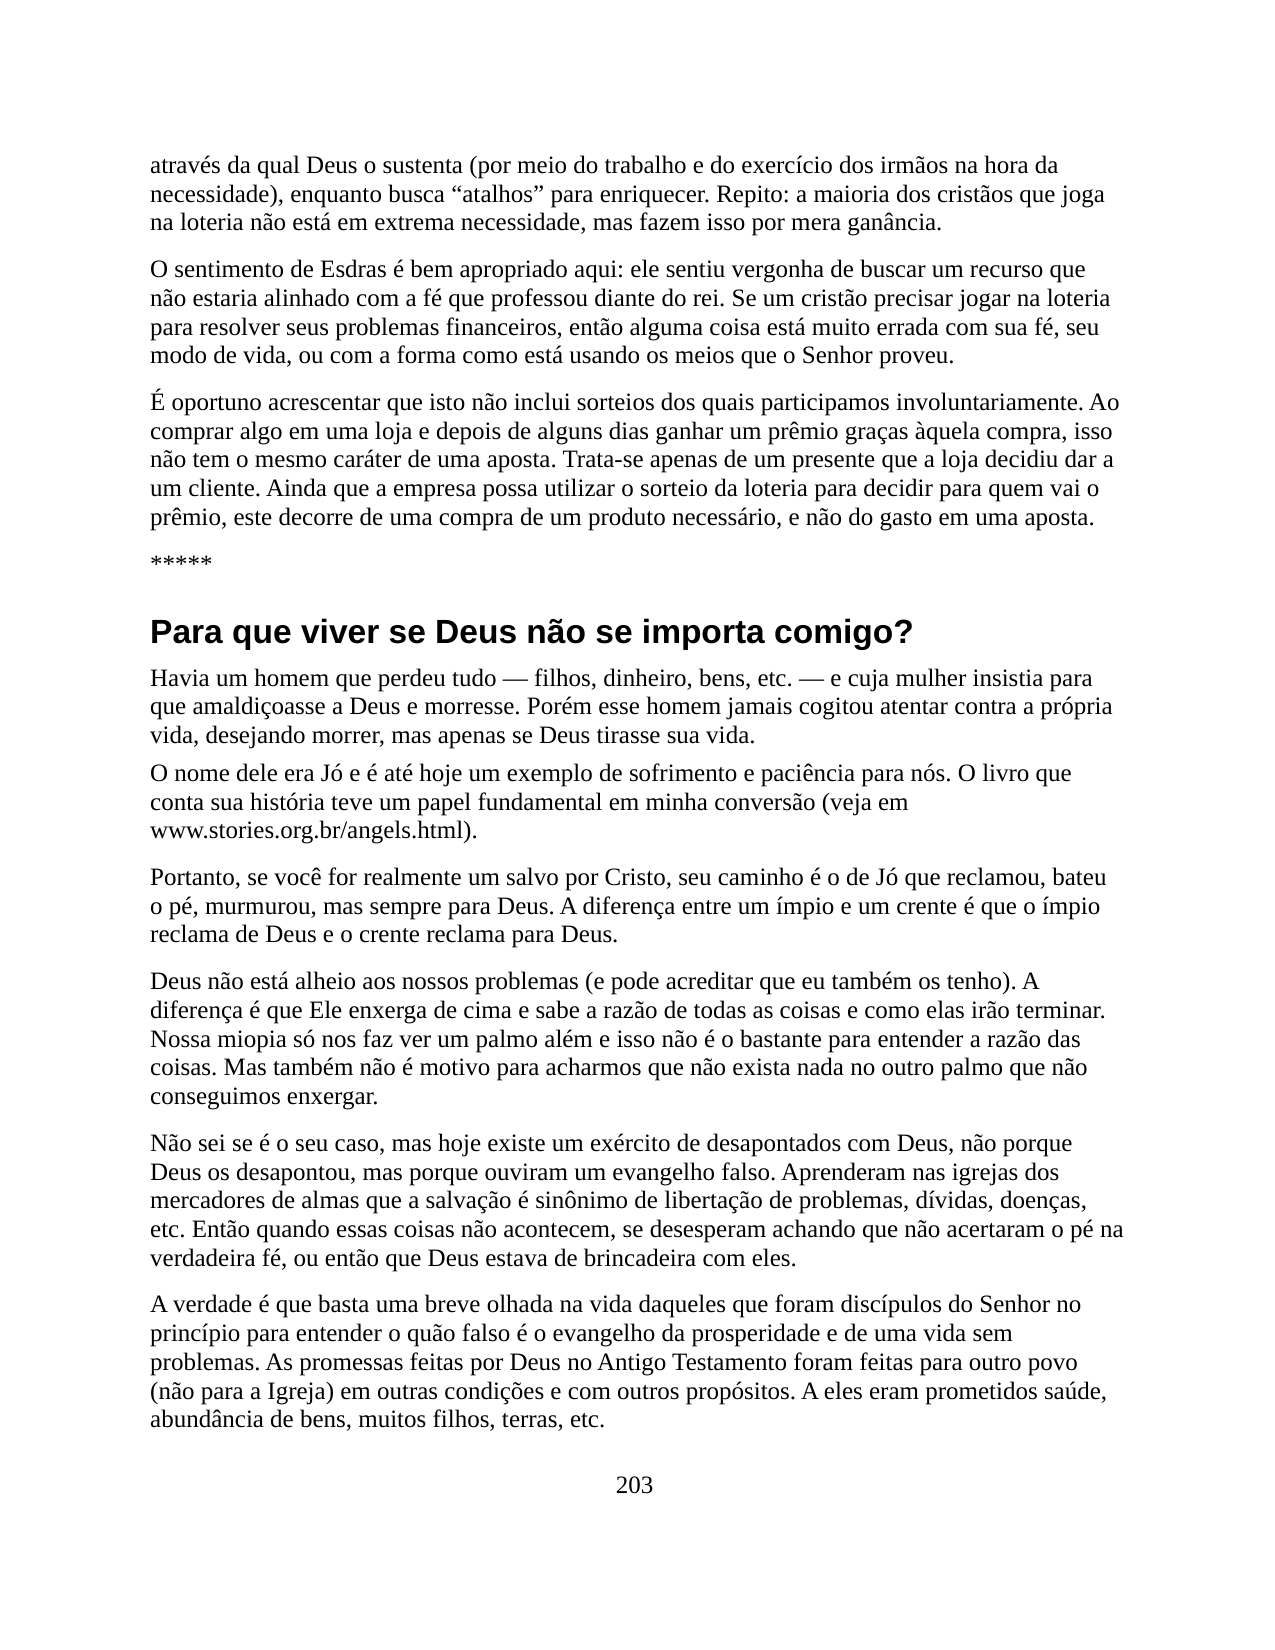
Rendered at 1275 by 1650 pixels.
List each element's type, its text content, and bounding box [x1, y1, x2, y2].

text O nome dele era Jó e é até hoje um exemplo de sofrimento e paciência para nós. O livro que conta sua história teve um papel fundamental em minha conversão (veja em www.stories.org.br/angels.html). [150, 758, 1125, 844]
text A verdade é que basta uma breve olhada na vida daqueles que foram discípulos do Senhor no princípio para entender o quão falso é o evangelho da prosperidade e de uma vida sem problemas. As promessas feitas por Deus no Antigo Testamento foram feitas para outro povo (não para a Igreja) em outras condições e com outros propósitos. A eles eram prometidos saúde, abundância de bens, muitos filhos, terras, etc. [150, 1289, 1125, 1433]
text através da qual Deus o sustenta (por meio do trabalho e do exercício dos irmãos na hora da necessidade), enquanto busca “atalhos” para enriquecer. Repito: a maioria dos cristãos que joga na loteria não está em extrema necessidade, mas fazem isso por mera ganância. [150, 150, 1125, 236]
text O sentimento de Esdras é bem apropriado aqui: ele sentiu vergonha de buscar um recurso que não estaria alinhado com a fé que professou diante do rei. Se um cristão precisar jogar na loteria para resolver seus problemas financeiros, então alguma coisa está muito errada com sua fé, seu modo de vida, ou com a forma como está usando os meios que o Senhor proveu. [150, 254, 1125, 369]
text Não sei se é o seu caso, mas hoje existe um exército de desapontados com Deus, não porque Deus os desapontou, mas porque ouviram um evangelho falso. Aprenderam nas igrejas dos mercadores de almas que a salvação é sinônimo de libertação de problemas, dívidas, doenças, etc. Então quando essas coisas não acontecem, se desesperam achando que não acertaram o pé na verdadeira fé, ou então que Deus estava de brincadeira com eles. [150, 1128, 1125, 1272]
text ***** [150, 549, 1125, 577]
text Deus não está alheio aos nossos problemas (e pode acreditar que eu também os tenho). A diferença é que Ele enxerga de cima e sabe a razão de todas as coisas e como elas irão terminar. Nossa miopia só nos faz ver um palmo além e isso não é o bastante para entender a razão das coisas. Mas também não é motivo para acharmos que não exista nada no outro palmo que não conseguimos enxergar. [150, 966, 1125, 1110]
text Havia um homem que perdeu tudo — filhos, dinheiro, bens, etc. — e cuja mulher insistia para que amaldiçoasse a Deus e morresse. Porém esse homem jamais cogitou atentar contra a própria vida, desejando morrer, mas apenas se Deus tirasse sua vida. [150, 663, 1125, 749]
text Portanto, se você for realmente um salvo por Cristo, seu caminho é o de Jó que reclamou, bateu o pé, murmurou, mas sempre para Deus. A diferença entre um ímpio e um crente é que o ímpio reclama de Deus e o crente reclama para Deus. [150, 862, 1125, 948]
text É oportuno acrescentar que isto não inclui sorteios dos quais participamos involuntariamente. Ao comprar algo em uma loja e depois de alguns dias ganhar um prêmio graças àquela compra, isso não tem o mesmo caráter de uma aposta. Trata-se apenas de um presente que a loja decidiu dar a um cliente. Ainda que a empresa possa utilizar o sorteio da loteria para decidir para quem vai o prêmio, este decorre de uma compra de um produto necessário, e não do gasto em uma aposta. [150, 387, 1125, 531]
subtitle Para que viver se Deus não se importa comigo? [150, 611, 1125, 650]
